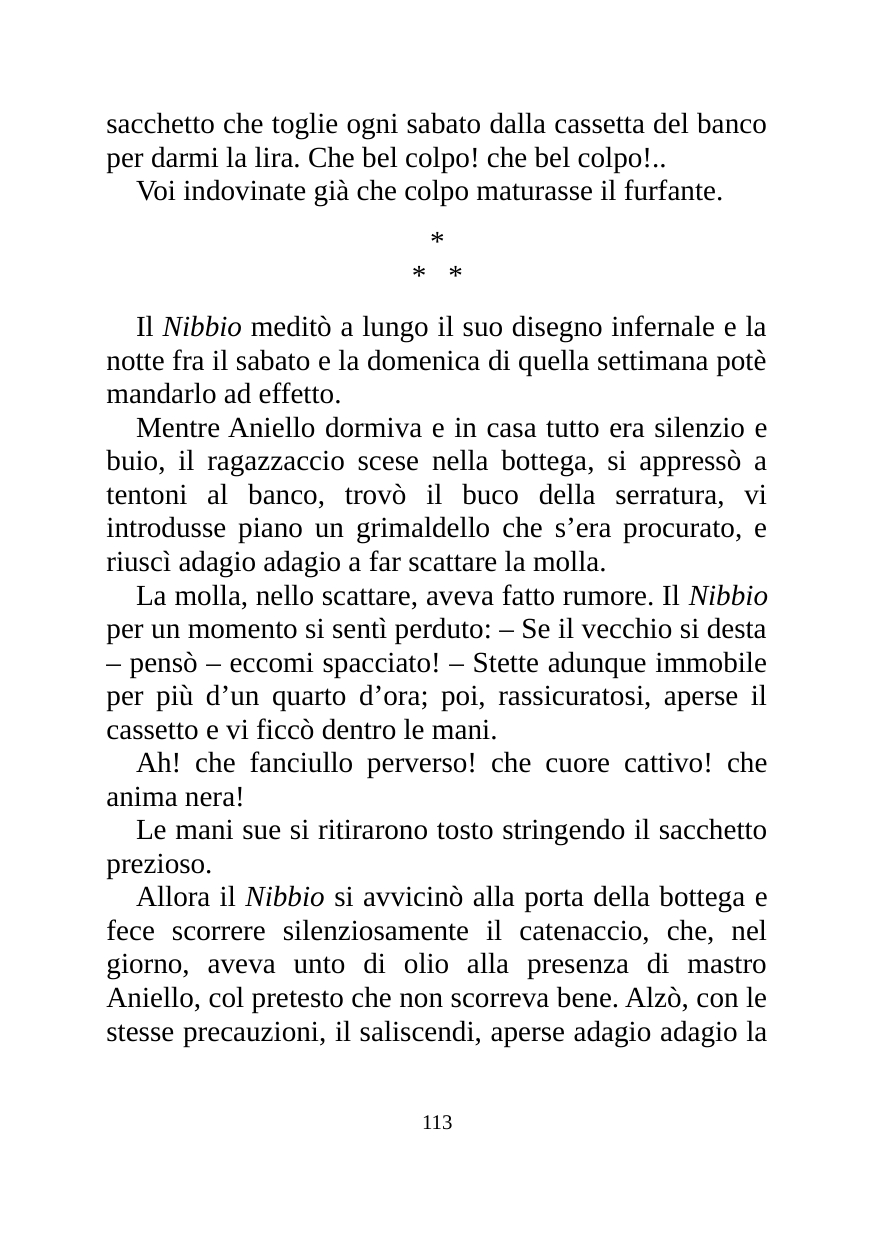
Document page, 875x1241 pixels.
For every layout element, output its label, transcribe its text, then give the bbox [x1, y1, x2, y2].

text Allora il Nibbio si avvicinò alla porta della bottega e fece scorrere silenziosamente il catenaccio, che, nel giorno, aveva unto di olio alla presenza di mastro Aniello, col pretesto che non scorreva bene. Alzò, con le stesse precauzioni, il saliscendi, aperse adagio adagio la [106, 879, 768, 1047]
text Il Nibbio meditò a lungo il suo disegno infernale e la notte fra il sabato e la domenica di quella settimana potè mandarlo ad effetto. [106, 309, 768, 410]
text Le mani sue si ritirarono tosto stringendo il sacchetto prezioso. [106, 812, 768, 879]
text Voi indovinate già che colpo maturasse il furfante. [106, 173, 768, 207]
text Ah! che fanciullo perverso! che cuore cattivo! che anima nera! [106, 745, 768, 812]
text sacchetto che toglie ogni sabato dalla cassetta del banco per darmi la lira. Che bel colpo! che bel colpo!.. [106, 106, 768, 173]
text * * * [106, 224, 768, 292]
text La molla, nello scattare, aveva fatto rumore. Il Nibbio per un momento si sentì perduto: – Se il vecchio si desta – pensò – eccomi spacciato! – Stette adunque immobile per più d’un quarto d’ora; poi, rassicuratosi, aperse il cassetto e vi ficcò dentro le mani. [106, 578, 768, 745]
text Mentre Aniello dormiva e in casa tutto era silenzio e buio, il ragazzaccio scese nella bottega, si appressò a tentoni al banco, trovò il buco della serratura, vi introdusse piano un grimaldello che s’era procurato, e riuscì adagio adagio a far scattare la molla. [106, 410, 768, 578]
